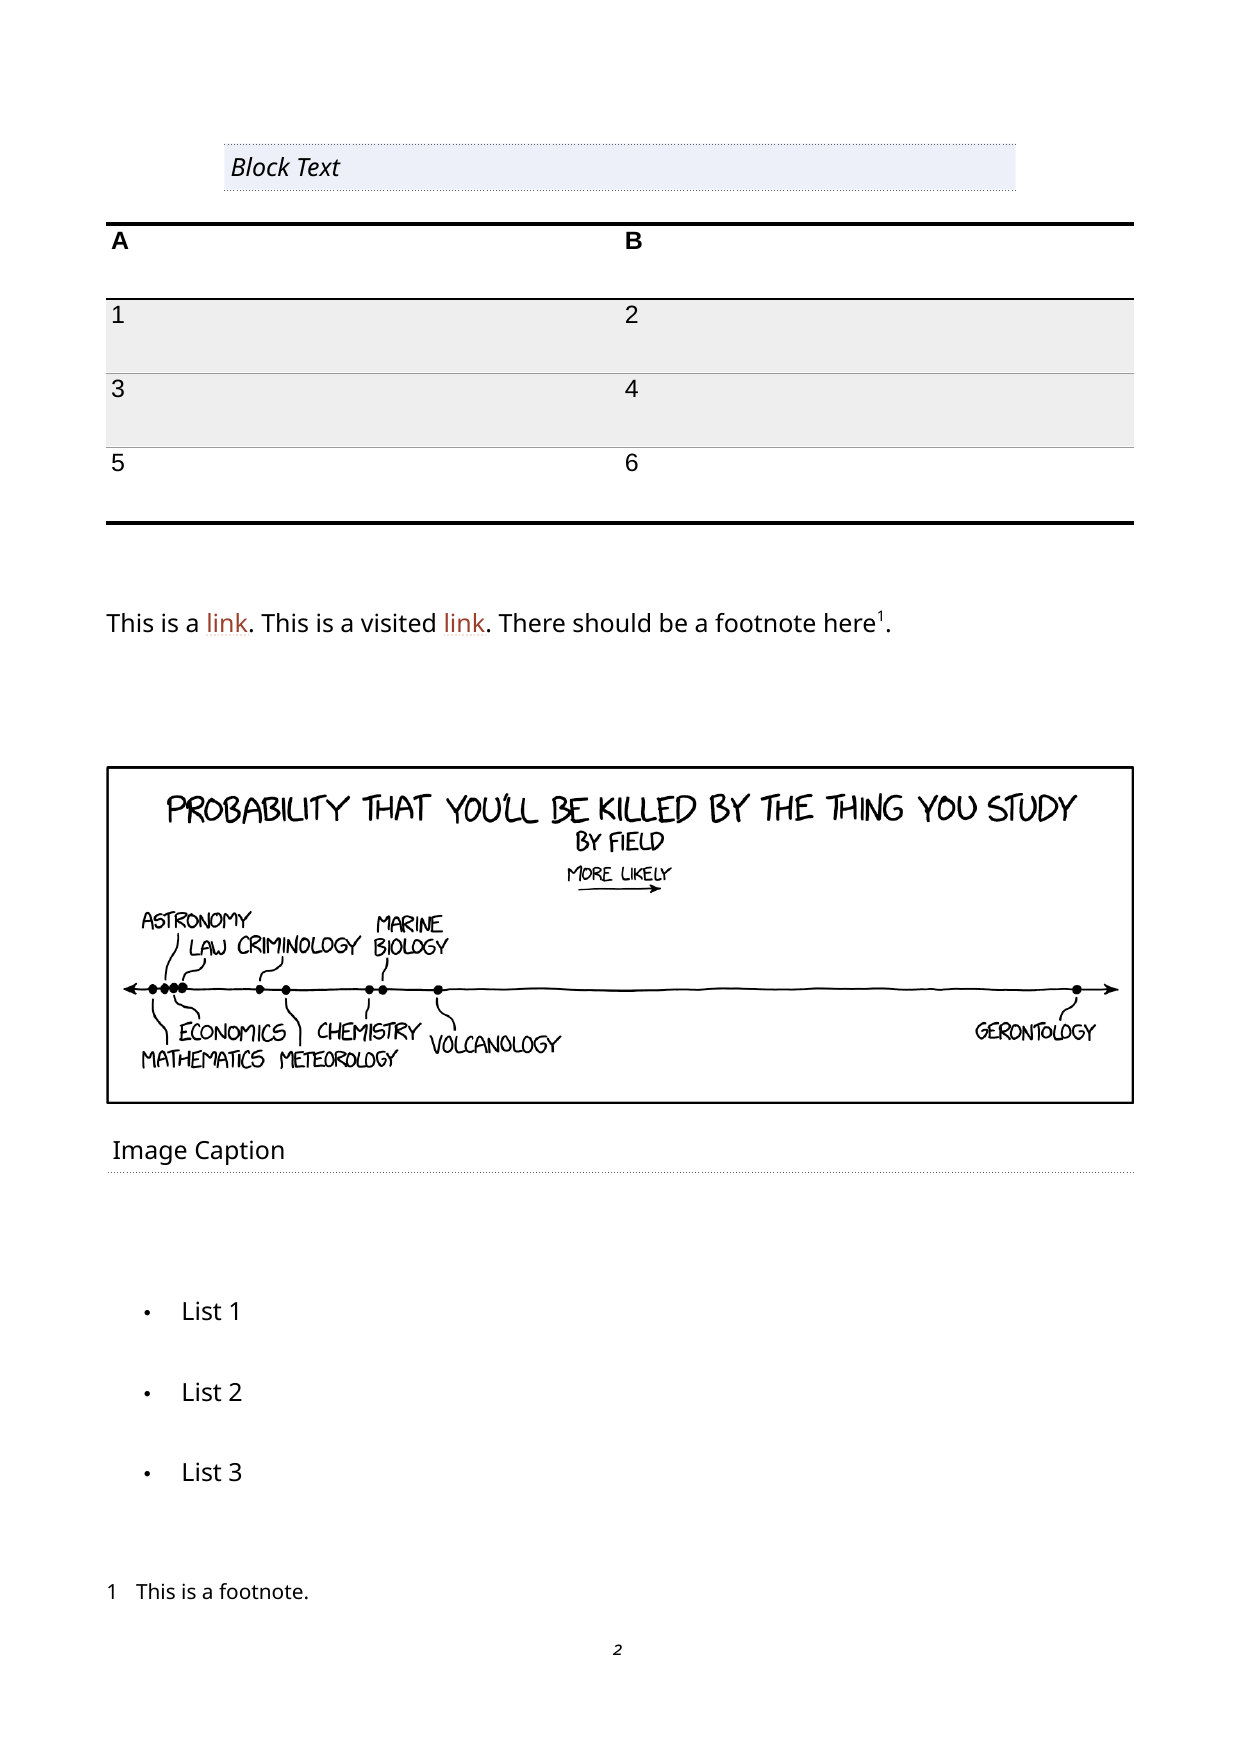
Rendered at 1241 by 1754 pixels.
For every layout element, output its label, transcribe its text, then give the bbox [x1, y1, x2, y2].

list List 2 [144, 1374, 1134, 1408]
list List 1 [144, 1294, 1134, 1328]
table_cell 4 [620, 374, 1134, 446]
table_cell 3 [106, 374, 620, 446]
table_header A [106, 226, 620, 298]
picture [106, 766, 1134, 1104]
table_header B [620, 226, 1134, 298]
text This is a footnote. [106, 1577, 1134, 1605]
table_cell 6 [620, 448, 1134, 521]
text This is a link. This is a visited link. There should be a footnote here. [106, 605, 1134, 639]
text Block Text [224, 143, 1016, 190]
list List 3 [144, 1455, 1134, 1489]
table_cell 2 [620, 300, 1134, 372]
text Image Caption [106, 1126, 1134, 1172]
table_cell 5 [106, 448, 620, 521]
table_cell 1 [106, 300, 620, 372]
